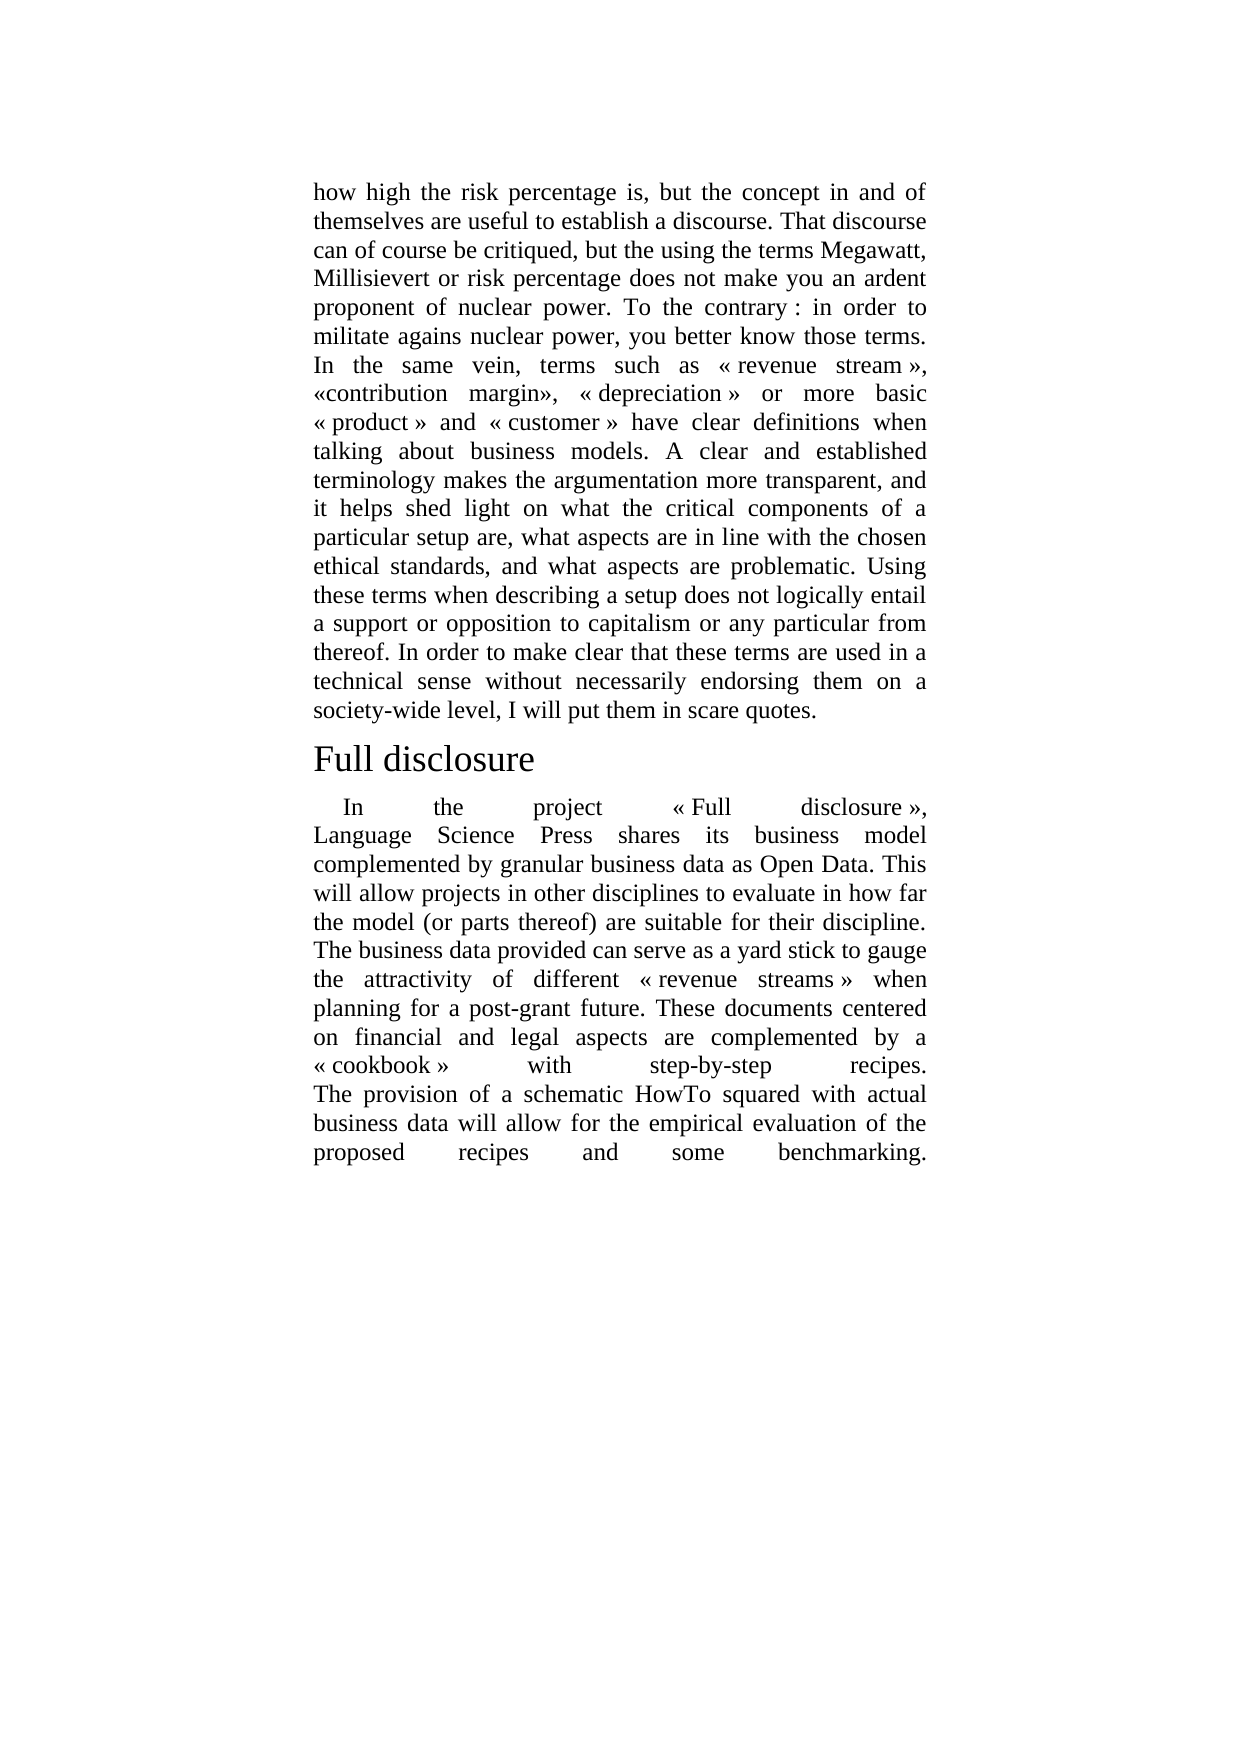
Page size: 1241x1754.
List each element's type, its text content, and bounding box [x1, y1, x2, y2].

subtitle Full disclosure [313, 736, 927, 779]
text how high the risk percentage is, but the concept in and of themselves are useful to establish a discourse. That discourse can of course be critiqued, but the using the terms Megawatt, Millisievert or risk percentage does not make you an ardent proponent of nuclear power. To the contrary : in order to militate agains nuclear power, you better know those terms. In the same vein, terms such as « revenue stream », «contribution margin», « depreciation » or more basic « product » and « customer » have clear definitions when talking about business models. A clear and established terminology makes the argumentation more transparent, and it helps shed light on what the critical components of a particular setup are, what aspects are in line with the chosen ethical standards, and what aspects are problematic. Using these terms when describing a setup does not logically entail a support or opposition to capitalism or any particular from thereof. In order to make clear that these terms are used in a technical sense without necessarily endorsing them on a society-wide level, I will put them in scare quotes. [313, 177, 927, 723]
text In the project « Full disclosure », Language Science Press shares its business model complemented by granular business data as Open Data. This will allow projects in other disciplines to evaluate in how far the model (or parts thereof) are suitable for their discipline. The business data provided can serve as a yard stick to gauge the attractivity of different « revenue streams » when planning for a post-grant future. These documents centered on financial and legal aspects are complemented by a « cookbook » with step-by-step recipes. The provision of a schematic HowTo squared with actual business data will allow for the empirical evaluation of the proposed recipes and some benchmarking. [313, 792, 927, 1194]
